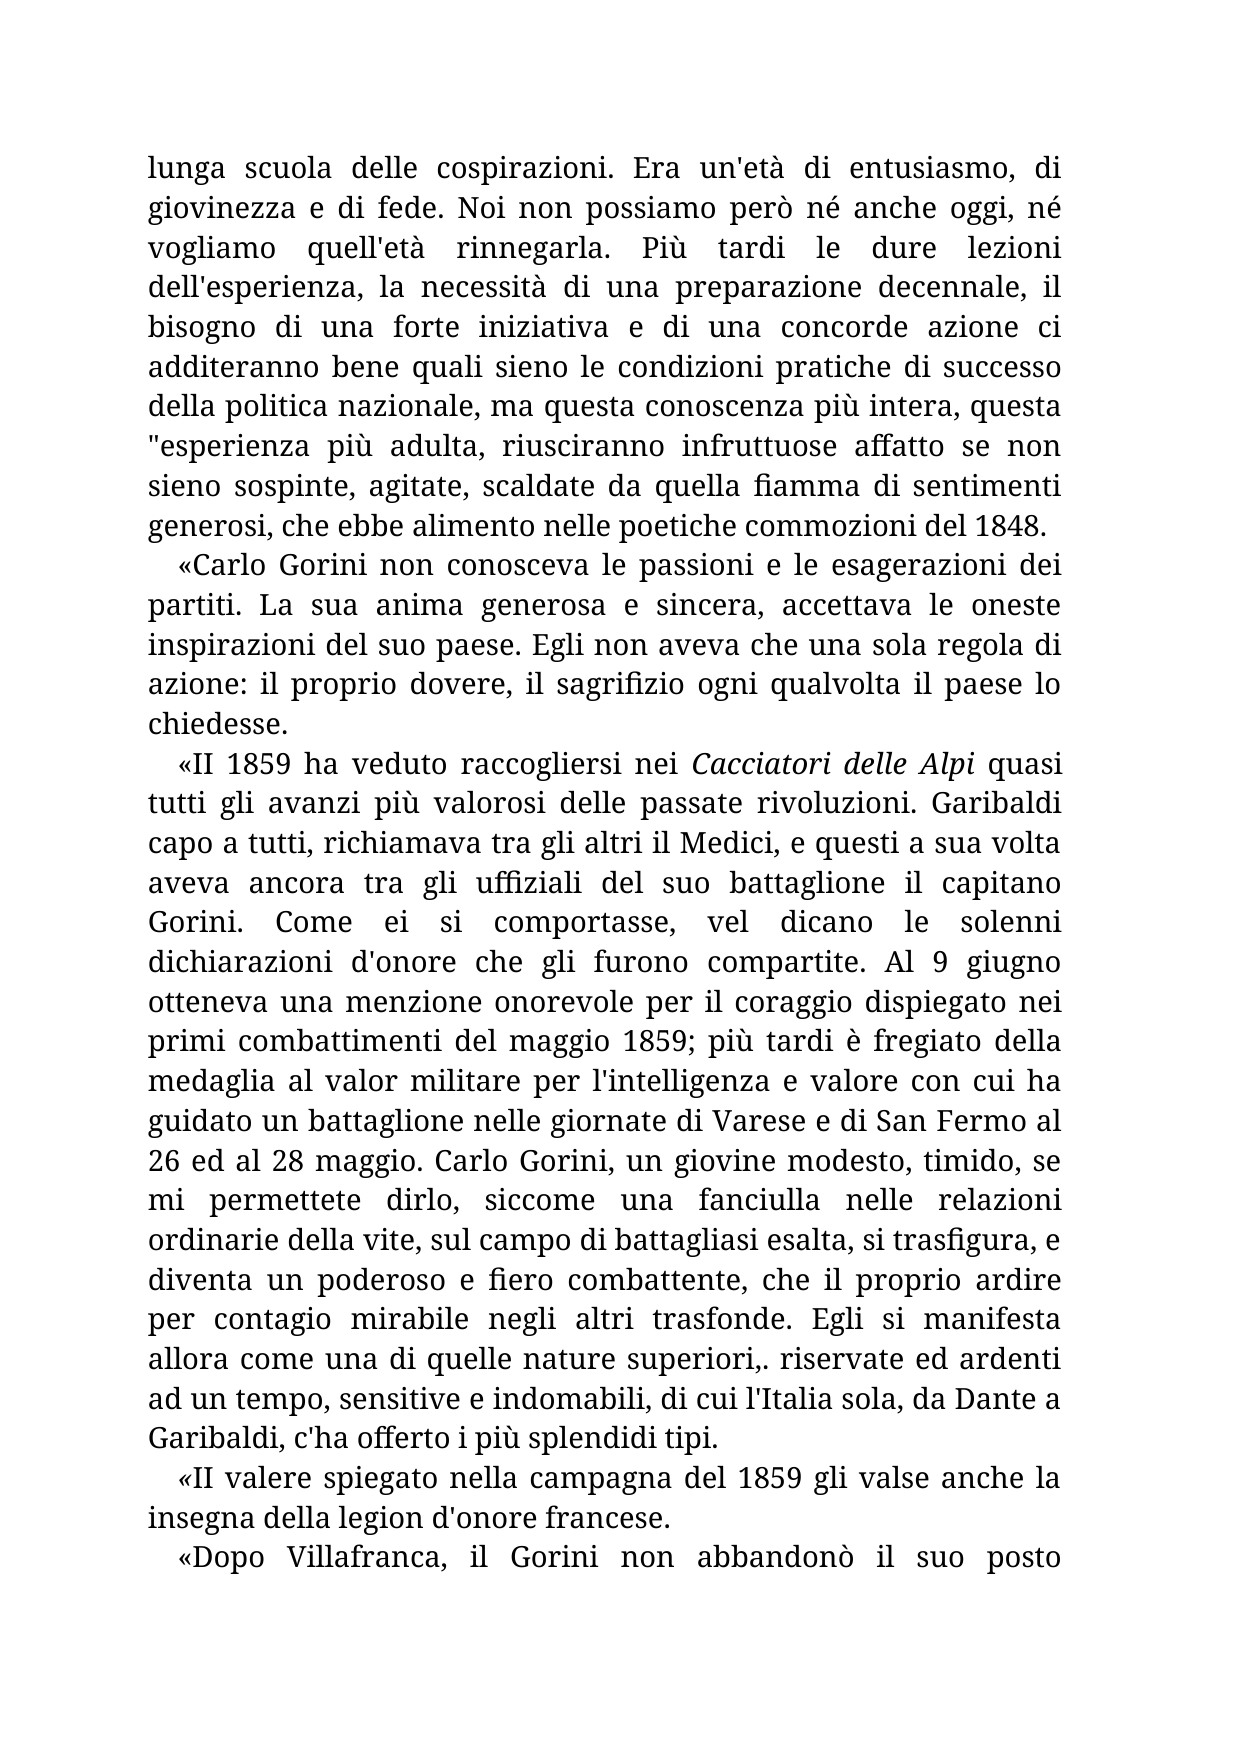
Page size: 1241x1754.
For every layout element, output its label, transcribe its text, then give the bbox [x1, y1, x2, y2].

text lunga scuola delle cospirazioni. Era un'età di entusiasmo, di giovinezza e di fede. Noi non possiamo però né anche oggi, né vogliamo quell'età rinnegarla. Più tardi le dure lezioni dell'esperienza, la necessità di una preparazione decennale, il bisogno di una forte iniziativa e di una concorde azione ci additeranno bene quali sieno le condizioni pratiche di successo della politica nazionale, ma questa conoscenza più intera, questa "esperienza più adulta, riusciranno infruttuose affatto se non sieno sospinte, agitate, scaldate da quella fiamma di sentimenti generosi, che ebbe alimento nelle poetiche commozioni del 1848. [148, 148, 1063, 544]
text «II 1859 ha veduto raccogliersi nei Cacciatori delle Alpi quasi tutti gli avanzi più valorosi delle passate rivoluzioni. Garibaldi capo a tutti, richiamava tra gli altri il Medici, e questi a sua volta aveva ancora tra gli uffiziali del suo battaglione il capitano Gorini. Come ei si comportasse, vel dicano le solenni dichiarazioni d'onore che gli furono compartite. Al 9 giugno otteneva una menzione onorevole per il coraggio dispiegato nei primi combattimenti del maggio 1859; più tardi è fregiato della medaglia al valor militare per l'intelligenza e valore con cui ha guidato un battaglione nelle giornate di Varese e di San Fermo al 26 ed al 28 maggio. Carlo Gorini, un giovine modesto, timido, se mi permettete dirlo, siccome una fanciulla nelle relazioni ordinarie della vite, sul campo di battagliasi esalta, si trasfigura, e diventa un poderoso e fiero combattente, che il proprio ardire per contagio mirabile negli altri trasfonde. Egli si manifesta allora come una di quelle nature superiori,. riservate ed ardenti ad un tempo, sensitive e indomabili, di cui l'Italia sola, da Dante a Garibaldi, c'ha offerto i più splendidi tipi. [148, 743, 1063, 1457]
text «II valere spiegato nella campagna del 1859 gli valse anche la insegna della legion d'onore francese. [148, 1457, 1063, 1537]
text «Carlo Gorini non conosceva le passioni e le esagerazioni dei partiti. La sua anima generosa e sincera, accettava le oneste inspirazioni del suo paese. Egli non aveva che una sola regola di azione: il proprio dovere, il sagrifizio ogni qualvolta il paese lo chiedesse. [148, 544, 1063, 743]
text «Dopo Villafranca, il Gorini non abbandonò il suo posto [148, 1537, 1063, 1576]
